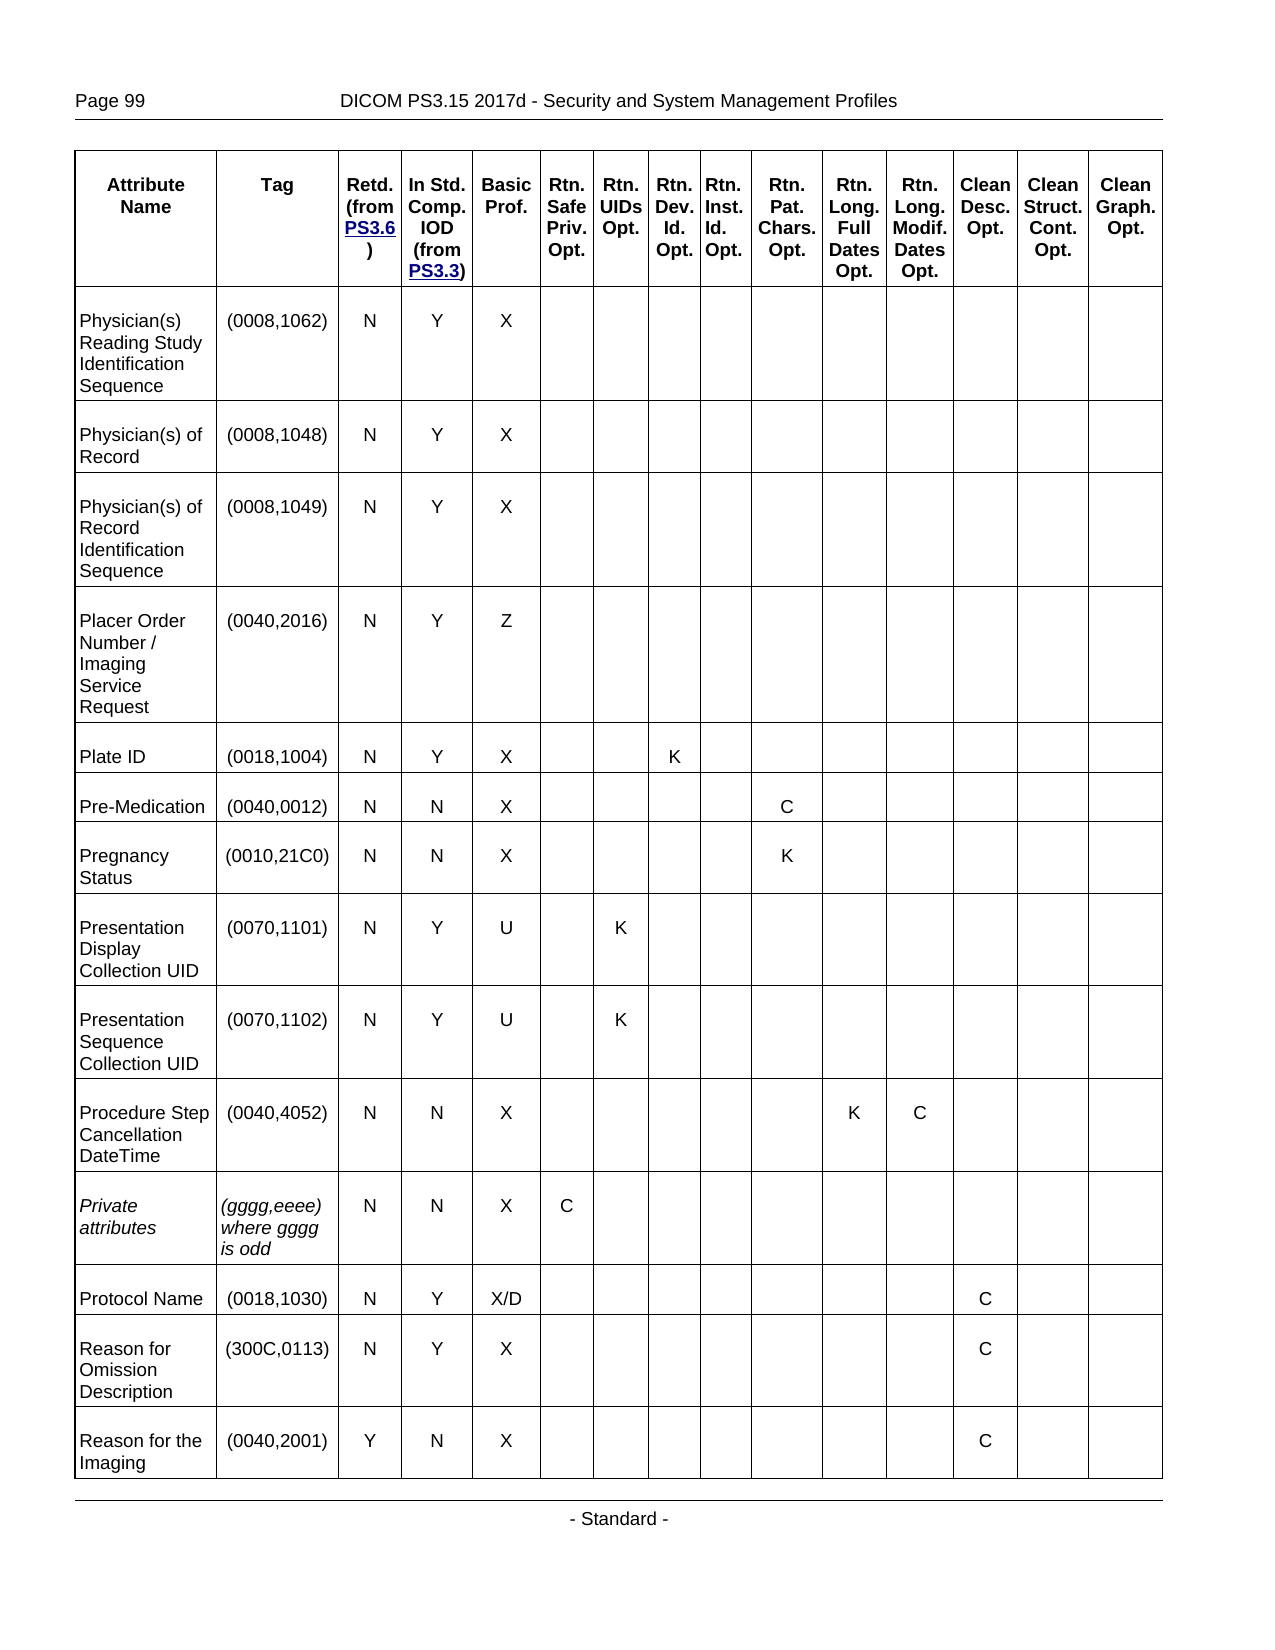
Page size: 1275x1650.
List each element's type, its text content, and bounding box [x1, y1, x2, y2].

table_cell [649, 986, 700, 1078]
table_cell [887, 1172, 953, 1264]
table_cell [701, 773, 751, 821]
table_cell N [402, 822, 472, 892]
table_cell C [954, 1265, 1017, 1313]
table_cell [887, 1265, 953, 1313]
table_cell (0008,1048) [217, 401, 338, 472]
table_cell [701, 287, 751, 400]
table_cell [1089, 773, 1162, 821]
table_cell [1089, 401, 1162, 472]
table_cell X [473, 1079, 540, 1171]
table_cell C [887, 1079, 953, 1171]
table_cell [701, 723, 751, 772]
table_cell K [649, 723, 700, 772]
table_cell [1089, 986, 1162, 1078]
table_cell N [339, 773, 401, 821]
table_cell [1089, 473, 1162, 586]
table_cell (0018,1030) [217, 1265, 338, 1313]
table_cell K [752, 822, 822, 892]
table_cell [649, 587, 700, 722]
table_cell [541, 1315, 593, 1406]
table_cell Pregnancy Status [76, 822, 216, 892]
table_cell [823, 1172, 886, 1264]
table_cell Physician(s) Reading Study Identification Sequence [76, 287, 216, 400]
table_cell [823, 894, 886, 985]
table_cell N [339, 473, 401, 586]
table_cell N [339, 986, 401, 1078]
table_cell [649, 894, 700, 985]
table_cell N [339, 1265, 401, 1313]
table_cell [1089, 1265, 1162, 1313]
table_cell [823, 1265, 886, 1313]
table_cell [649, 473, 700, 586]
table_cell N [402, 1172, 472, 1264]
table_header Rtn. UIDs Opt. [594, 151, 648, 286]
table_cell N [339, 894, 401, 985]
table_cell Physician(s) of Record [76, 401, 216, 472]
table_cell X [473, 822, 540, 892]
table_cell [649, 1265, 700, 1313]
table_cell Y [402, 894, 472, 985]
table_header Clean Desc. Opt. [954, 151, 1017, 286]
table_cell [823, 587, 886, 722]
table_cell N [339, 822, 401, 892]
table_cell [594, 723, 648, 772]
table_cell [752, 1315, 822, 1406]
table_cell [752, 1079, 822, 1171]
table_cell U [473, 986, 540, 1078]
table_cell [823, 287, 886, 400]
table_cell Protocol Name [76, 1265, 216, 1313]
table_cell [1089, 894, 1162, 985]
table_cell [649, 773, 700, 821]
table_cell C [541, 1172, 593, 1264]
table_cell [1089, 1407, 1162, 1477]
table_cell [887, 1315, 953, 1406]
table_cell [887, 587, 953, 722]
table_cell [541, 1407, 593, 1477]
table_cell [823, 1407, 886, 1477]
table_cell [1089, 1315, 1162, 1406]
table_cell [887, 773, 953, 821]
table_cell N [339, 287, 401, 400]
table_cell [954, 287, 1017, 400]
table_cell N [339, 723, 401, 772]
table_cell [541, 287, 593, 400]
table_cell N [402, 1407, 472, 1477]
table_cell Y [402, 401, 472, 472]
table_cell [594, 1172, 648, 1264]
table_cell [541, 822, 593, 892]
table_cell Procedure Step Cancellation DateTime [76, 1079, 216, 1171]
table_cell [1018, 773, 1088, 821]
table_cell [541, 401, 593, 472]
table_header Rtn. Pat. Chars. Opt. [752, 151, 822, 286]
table_cell N [402, 1079, 472, 1171]
table_cell [752, 587, 822, 722]
table_cell [594, 287, 648, 400]
table_cell (gggg,eeee) where gggg is odd [217, 1172, 338, 1264]
table_cell [823, 822, 886, 892]
table_cell [954, 473, 1017, 586]
table_cell [701, 473, 751, 586]
table_cell Y [402, 473, 472, 586]
table_cell [1089, 287, 1162, 400]
table_cell [887, 894, 953, 985]
table_cell [649, 1079, 700, 1171]
table_cell U [473, 894, 540, 985]
table_cell [823, 1315, 886, 1406]
table_cell [594, 473, 648, 586]
table_cell Y [402, 986, 472, 1078]
table_cell (300C,0113) [217, 1315, 338, 1406]
table_cell [954, 1172, 1017, 1264]
table_cell [954, 401, 1017, 472]
table_cell [1018, 1315, 1088, 1406]
table_cell (0008,1062) [217, 287, 338, 400]
table_cell X [473, 1407, 540, 1477]
table_cell [752, 723, 822, 772]
table_cell [752, 894, 822, 985]
table_cell [594, 773, 648, 821]
table_cell [1018, 1407, 1088, 1477]
table_cell [701, 986, 751, 1078]
table_cell [752, 1407, 822, 1477]
table_cell (0008,1049) [217, 473, 338, 586]
table_cell [701, 401, 751, 472]
table_cell [1018, 1172, 1088, 1264]
table_cell (0040,4052) [217, 1079, 338, 1171]
table_cell K [594, 986, 648, 1078]
table_cell [649, 1315, 700, 1406]
table_cell [701, 1172, 751, 1264]
table_cell [701, 822, 751, 892]
table_cell [887, 822, 953, 892]
table_cell [887, 723, 953, 772]
table_cell Y [402, 587, 472, 722]
table_cell [752, 473, 822, 586]
table_cell [1089, 723, 1162, 772]
table_cell [1018, 1265, 1088, 1313]
table_cell Private attributes [76, 1172, 216, 1264]
table_header Clean Struct. Cont. Opt. [1018, 151, 1088, 286]
table_cell Plate ID [76, 723, 216, 772]
table_cell X [473, 287, 540, 400]
table_cell (0010,21C0) [217, 822, 338, 892]
table_cell [887, 287, 953, 400]
table_cell (0040,2001) [217, 1407, 338, 1477]
table_cell [887, 473, 953, 586]
table_cell [649, 1172, 700, 1264]
table_cell [1018, 473, 1088, 586]
table_cell [701, 1265, 751, 1313]
table_cell K [594, 894, 648, 985]
table_cell [823, 723, 886, 772]
table_cell (0040,2016) [217, 587, 338, 722]
table_cell [954, 986, 1017, 1078]
table_cell [594, 822, 648, 892]
table_cell C [954, 1407, 1017, 1477]
table_cell [594, 401, 648, 472]
table_cell [887, 1407, 953, 1477]
table_cell [954, 587, 1017, 722]
table_header Rtn. Inst. Id. Opt. [701, 151, 751, 286]
table_header Attribute Name [76, 151, 216, 286]
table_cell Y [339, 1407, 401, 1477]
table_cell [541, 773, 593, 821]
table_cell Y [402, 1265, 472, 1313]
table_cell [1018, 587, 1088, 722]
table_header Retd. (from PS3.6) [339, 151, 401, 286]
table_cell [823, 473, 886, 586]
table_cell [1089, 1079, 1162, 1171]
table_cell [649, 1407, 700, 1477]
table_cell [954, 894, 1017, 985]
table_cell [701, 587, 751, 722]
table_cell N [339, 1172, 401, 1264]
table_header Rtn. Long. Full Dates Opt. [823, 151, 886, 286]
table_header Tag [217, 151, 338, 286]
table_cell [1089, 822, 1162, 892]
table_cell X [473, 773, 540, 821]
table_cell Pre-Medication [76, 773, 216, 821]
table_cell Y [402, 723, 472, 772]
table_cell Presentation Display Collection UID [76, 894, 216, 985]
table_cell Presentation Sequence Collection UID [76, 986, 216, 1078]
table_cell Physician(s) of Record Identification Sequence [76, 473, 216, 586]
table_cell X [473, 723, 540, 772]
table_cell Y [402, 287, 472, 400]
table_cell Y [402, 1315, 472, 1406]
table_header Rtn. Dev. Id. Opt. [649, 151, 700, 286]
table_cell [823, 773, 886, 821]
table_cell [954, 822, 1017, 892]
table_cell [541, 1079, 593, 1171]
table_cell N [402, 773, 472, 821]
table_cell [752, 287, 822, 400]
table_cell Reason for Omission Description [76, 1315, 216, 1406]
table_cell X [473, 401, 540, 472]
table_cell [954, 723, 1017, 772]
table_cell [594, 1079, 648, 1171]
table_cell X [473, 1315, 540, 1406]
table_cell [594, 1265, 648, 1313]
table_cell [594, 1315, 648, 1406]
table_cell [887, 986, 953, 1078]
table_cell [752, 1265, 822, 1313]
table_cell (0070,1102) [217, 986, 338, 1078]
table_cell [541, 894, 593, 985]
table_cell [701, 894, 751, 985]
table_header In Std. Comp. IOD (from PS3.3) [402, 151, 472, 286]
table_cell [1018, 894, 1088, 985]
table_cell [649, 401, 700, 472]
table_cell [887, 401, 953, 472]
table_cell [541, 723, 593, 772]
table_cell [1018, 1079, 1088, 1171]
table_cell C [954, 1315, 1017, 1406]
table_cell [823, 986, 886, 1078]
table_cell N [339, 1315, 401, 1406]
table_cell X [473, 473, 540, 586]
table_cell (0070,1101) [217, 894, 338, 985]
table_cell X/D [473, 1265, 540, 1313]
table_cell [701, 1407, 751, 1477]
table_cell X [473, 1172, 540, 1264]
table_cell [823, 401, 886, 472]
table_cell (0040,0012) [217, 773, 338, 821]
table_cell K [823, 1079, 886, 1171]
table_cell [752, 986, 822, 1078]
table_cell Z [473, 587, 540, 722]
table_cell [594, 587, 648, 722]
table_cell [1018, 287, 1088, 400]
table_cell [701, 1315, 751, 1406]
table_cell N [339, 587, 401, 722]
table_cell [1018, 723, 1088, 772]
table_cell [752, 1172, 822, 1264]
table_cell Placer Order Number / Imaging Service Request [76, 587, 216, 722]
table_cell [649, 822, 700, 892]
table_cell [1018, 986, 1088, 1078]
table_cell [1018, 822, 1088, 892]
table_cell [954, 773, 1017, 821]
table_cell [954, 1079, 1017, 1171]
table_cell (0018,1004) [217, 723, 338, 772]
table_cell [1089, 1172, 1162, 1264]
table_cell Reason for the Imaging [76, 1407, 216, 1477]
table_header Rtn. Long. Modif. Dates Opt. [887, 151, 953, 286]
table_cell [649, 287, 700, 400]
table_cell [541, 1265, 593, 1313]
table_cell [541, 587, 593, 722]
table_cell [1089, 587, 1162, 722]
table_header Rtn. Safe Priv. Opt. [541, 151, 593, 286]
table_cell N [339, 401, 401, 472]
table_cell C [752, 773, 822, 821]
table_cell [1018, 401, 1088, 472]
table_cell [541, 986, 593, 1078]
table_cell [594, 1407, 648, 1477]
table_cell [541, 473, 593, 586]
table_cell [752, 401, 822, 472]
table_header Basic Prof. [473, 151, 540, 286]
table_header Clean Graph. Opt. [1089, 151, 1162, 286]
table_cell [701, 1079, 751, 1171]
table_cell N [339, 1079, 401, 1171]
